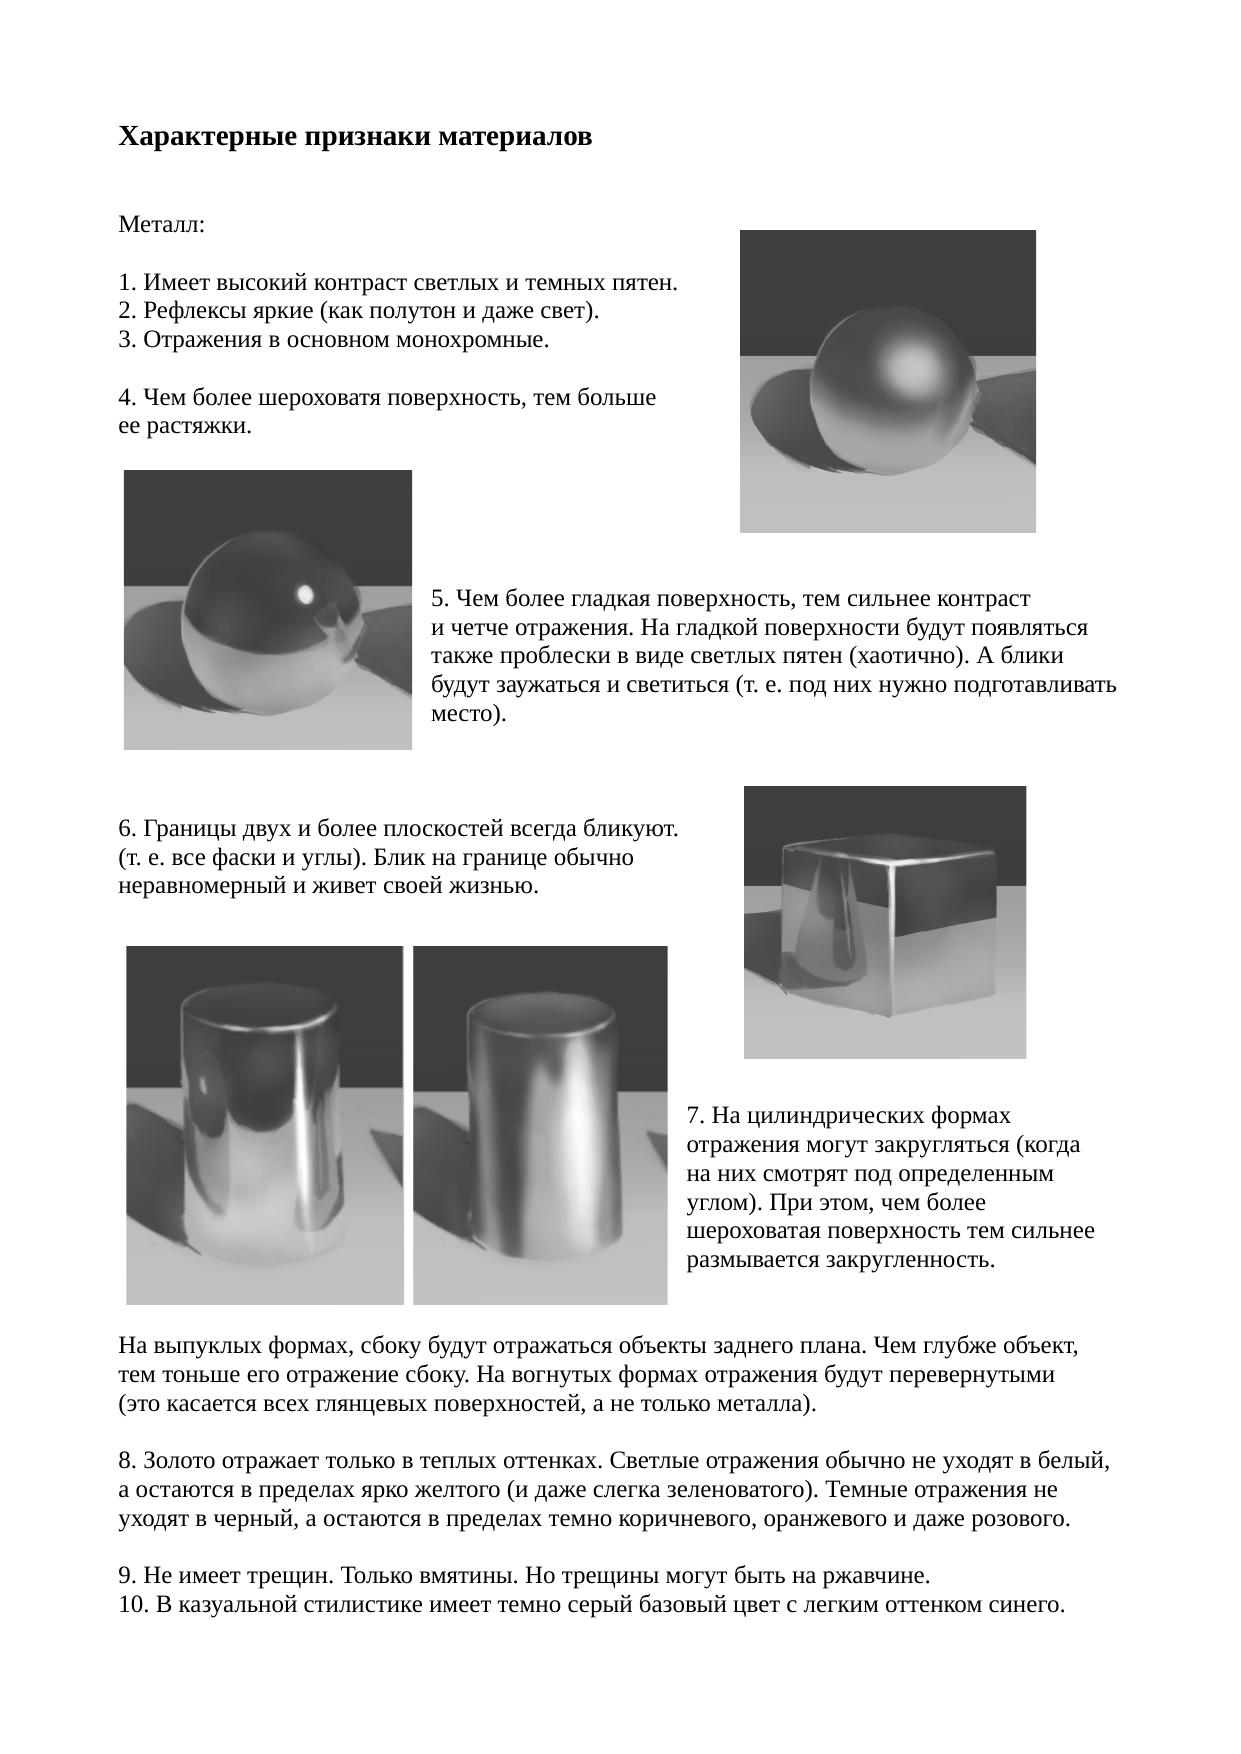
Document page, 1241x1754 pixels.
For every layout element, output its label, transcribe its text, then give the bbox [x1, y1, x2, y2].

text 5. Чем более гладкая поверхность, тем сильнее контраст [413, 583, 1122, 612]
picture [123, 470, 413, 750]
picture [126, 946, 668, 1305]
text отражения могут закругляться (когда [668, 1129, 1122, 1158]
text также проблески в виде светлых пятен (хаотично). А блики [413, 640, 1122, 669]
text [1027, 842, 1122, 899]
text [1027, 813, 1122, 842]
text 9. Не имеет трещин. Только вмятины. Но трещины могут быть на ржавчине. [118, 1560, 1122, 1589]
picture [744, 786, 1027, 1059]
text 3. Отражения в основном монохромные. [118, 324, 740, 353]
text (т. е. все фаски и углы). Блик на границе обычно неравномерный и живет своей жизнью. [118, 842, 744, 899]
text [1037, 295, 1122, 324]
text [1037, 267, 1122, 295]
text Металл: [118, 209, 1122, 238]
text место). [413, 698, 1122, 727]
text [1037, 410, 1122, 439]
text (это касается всех глянцевых поверхностей, а не только металла). [118, 1388, 1122, 1417]
text ее растяжки. [118, 410, 740, 439]
text На выпуклых формах, сбоку будут отражаться объекты заднего плана. Чем глубже объект, тем тоньше его отражение сбоку. На вогнутых формах отражения будут перевернутыми [118, 1330, 1122, 1388]
text 1. Имеет высокий контраст светлых и темных пятен. [118, 267, 740, 295]
text и четче отражения. На гладкой поверхности будут появляться [413, 612, 1122, 640]
text [1037, 382, 1122, 410]
text углом). При этом, чем более [668, 1187, 1122, 1215]
text 2. Рефлексы яркие (как полутон и даже свет). [118, 295, 740, 324]
text Характерные признаки материалов [118, 118, 1122, 152]
text шероховатая поверхность тем сильнее [668, 1215, 1122, 1244]
text 7. На цилиндрических формах [668, 1100, 1122, 1129]
text 4. Чем более шероховатя поверхность, тем больше [118, 382, 740, 410]
text [1037, 324, 1122, 353]
picture [740, 230, 1037, 533]
text 6. Границы двух и более плоскостей всегда бликуют. [118, 813, 744, 842]
text [118, 698, 123, 727]
text размывается закругленность. [668, 1244, 1122, 1273]
text на них смотрят под определенным [668, 1158, 1122, 1187]
text 10. В казуальной стилистике имеет темно серый базовый цвет с легким оттенком синего. [118, 1589, 1122, 1618]
text будут заужаться и светиться (т. е. под них нужно подготавливать [413, 669, 1122, 698]
text 8. Золото отражает только в теплых оттенках. Светлые отражения обычно не уходят в белый, а остаются в пределах ярко желтого (и даже слегка зеленоватого). Темные отражения не уходят в черный, а остаются в пределах темно коричневого, оранжевого и даже розового. [118, 1445, 1122, 1532]
